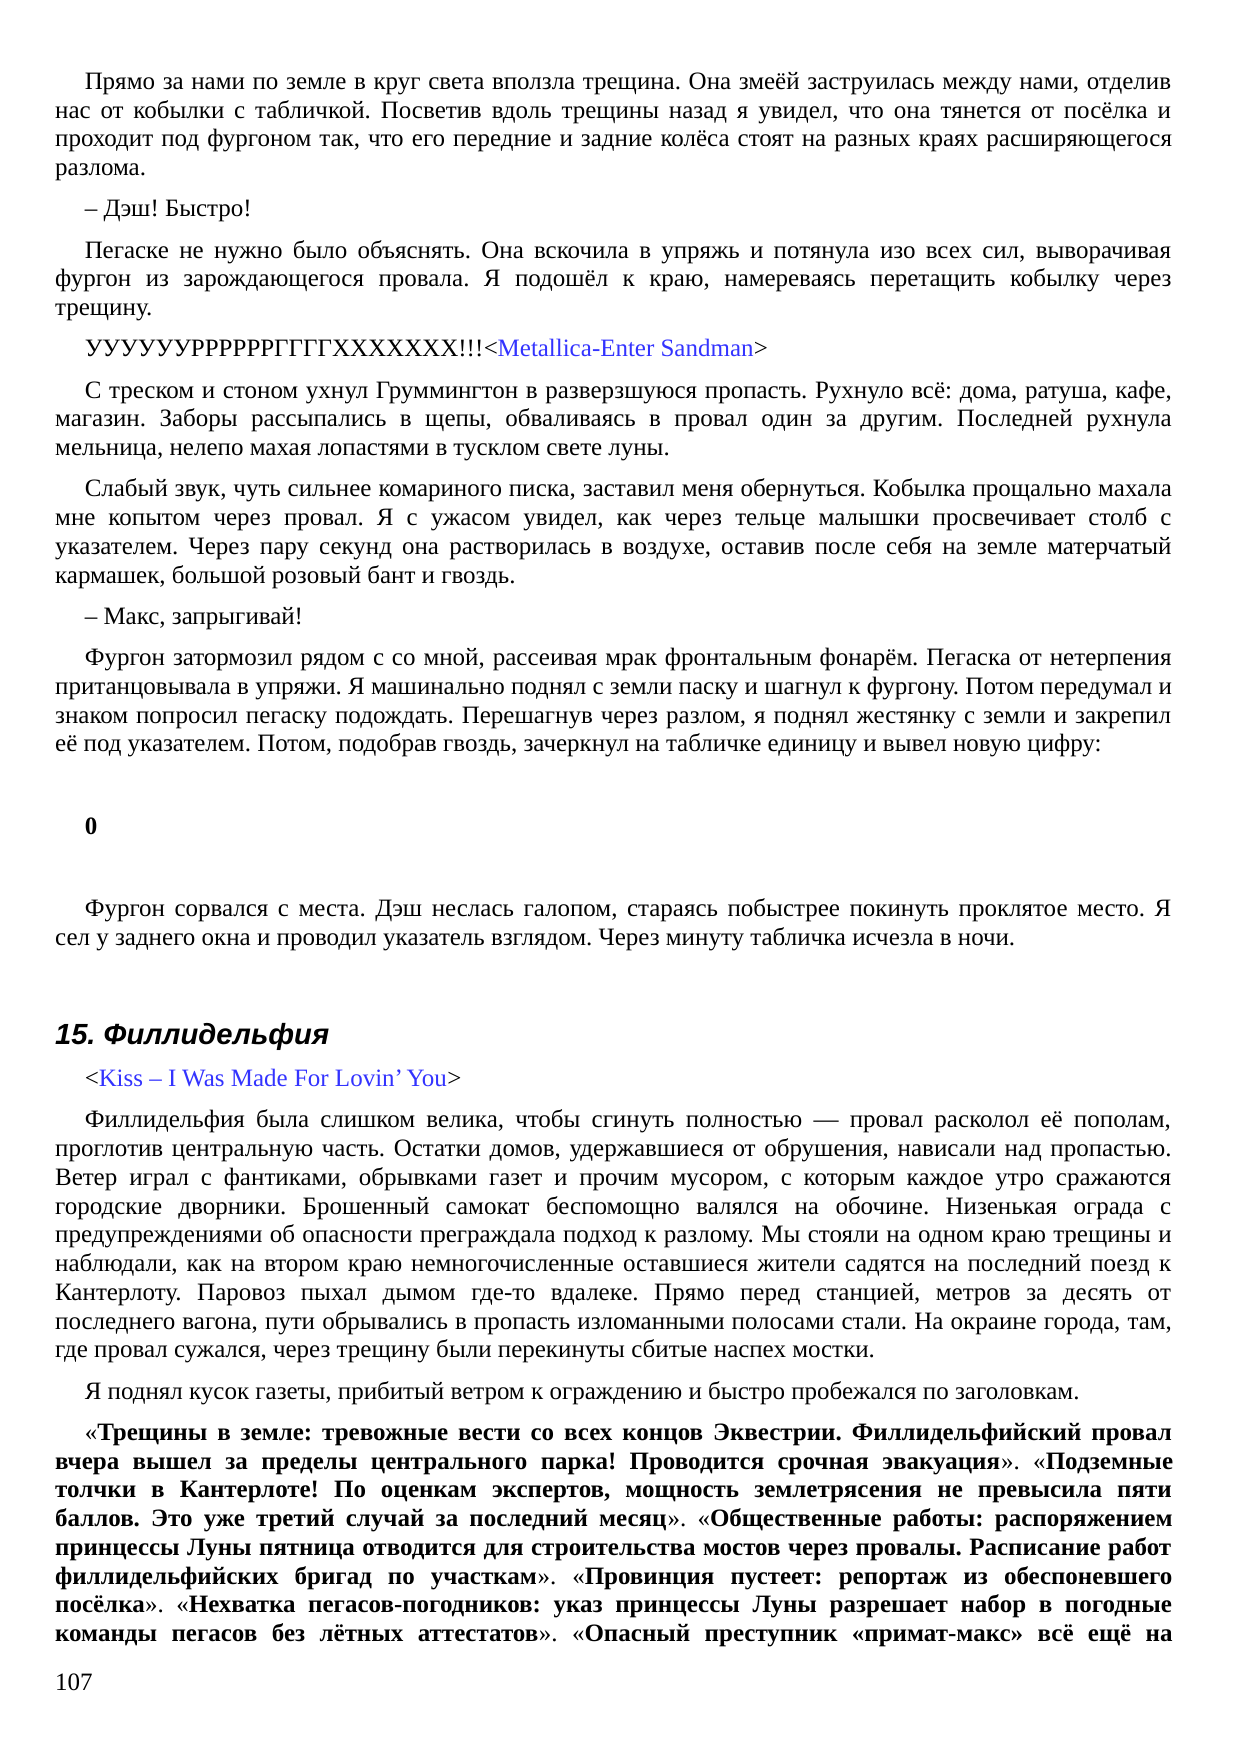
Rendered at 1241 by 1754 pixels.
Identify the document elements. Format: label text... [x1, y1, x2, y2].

text <Kiss – I Was Made For Lovin’ You> [55, 1063, 1173, 1092]
text Пегаске не нужно было объяснять. Она вскочила в упряжь и потянула изо всех сил, выворачивая фургон из зарождающегося провала. Я подошёл к краю, намереваясь перетащить кобылку через трещину. [55, 235, 1173, 321]
text С треском и стоном ухнул Груммингтон в разверзшуюся пропасть. Рухнуло всё: дома, ратуша, кафе, магазин. Заборы рассыпались в щепы, обваливаясь в провал один за другим. Последней рухнула мельница, нелепо махая лопастями в тусклом свете луны. [55, 375, 1173, 461]
text 0 [55, 811, 1173, 840]
text «Трещины в земле: тревожные вести со всех концов Эквестрии. Филлидельфийский провал вчера вышел за пределы центрального парка! Проводится срочная эвакуация». «Подземные толчки в Кантерлоте! По оценкам экспертов, мощность землетрясения не превысила пяти баллов. Это уже третий случай за последний месяц». «Общественные работы: распоряжением принцессы Луны пятница отводится для строительства мостов через провалы. Расписание работ филлидельфийских бригад по участкам». «Провинция пустеет: репортаж из обеспоневшего посёлка». «Нехватка пегасов-погодников: указ принцессы Луны разрешает набор в погодные команды пегасов без лётных аттестатов». «Опасный преступник «примат-макс» всё ещё на [55, 1417, 1173, 1647]
text Слабый звук, чуть сильнее комариного писка, заставил меня обернуться. Кобылка прощально махала мне копытом через провал. Я с ужасом увидел, как через тельце малышки просвечивает столб с указателем. Через пару секунд она растворилась в воздухе, оставив после себя на земле матерчатый кармашек, большой розовый бант и гвоздь. [55, 473, 1173, 588]
text Я поднял кусок газеты, прибитый ветром к ограждению и быстро пробежался по заголовкам. [55, 1376, 1173, 1404]
text Прямо за нами по земле в круг света вползла трещина. Она змеёй заструилась между нами, отделив нас от кобылки с табличкой. Посветив вдоль трещины назад я увидел, что она тянется от посёлка и проходит под фургоном так, что его передние и задние колёса стоят на разных краях расширяющегося разлома. [55, 66, 1173, 181]
text Фургон сорвался с места. Дэш неслась галопом, стараясь побыстрее покинуть проклятое место. Я сел у заднего окна и проводил указатель взглядом. Через минуту табличка исчезла в ночи. [55, 893, 1173, 951]
text Филлидельфия была слишком велика, чтобы сгинуть полностью — провал расколол её пополам, проглотив центральную часть. Остатки домов, удержавшиеся от обрушения, нависали над пропастью. Ветер играл с фантиками, обрывками газет и прочим мусором, с которым каждое утро сражаются городские дворники. Брошенный самокат беспомощно валялся на обочине. Низенькая ограда с предупреждениями об опасности преграждала подход к разлому. Мы стояли на одном краю трещины и наблюдали, как на втором краю немногочисленные оставшиеся жители садятся на последний поезд к Кантерлоту. Паровоз пыхал дымом где-то вдалеке. Прямо перед станцией, метров за десять от последнего вагона, пути обрывались в пропасть изломанными полосами стали. На окраине города, там, где провал сужался, через трещину были перекинуты сбитые наспех мостки. [55, 1104, 1173, 1363]
text УУУУУУРРРРРРГГГГХХХХХХХ!!!<Metallica-Enter Sandman> [55, 333, 1173, 362]
text – Дэш! Быстро! [55, 193, 1173, 222]
text – Макс, запрыгивай! [55, 601, 1173, 630]
subtitle 15. Филлидельфия [55, 1017, 1173, 1051]
text Фургон затормозил рядом с со мной, рассеивая мрак фронтальным фонарём. Пегаска от нетерпения пританцовывала в упряжи. Я машинально поднял с земли паску и шагнул к фургону. Потом передумал и знаком попросил пегаску подождать. Перешагнув через разлом, я поднял жестянку с земли и закрепил её под указателем. Потом, подобрав гвоздь, зачеркнул на табличке единицу и вывел новую цифру: [55, 642, 1173, 757]
